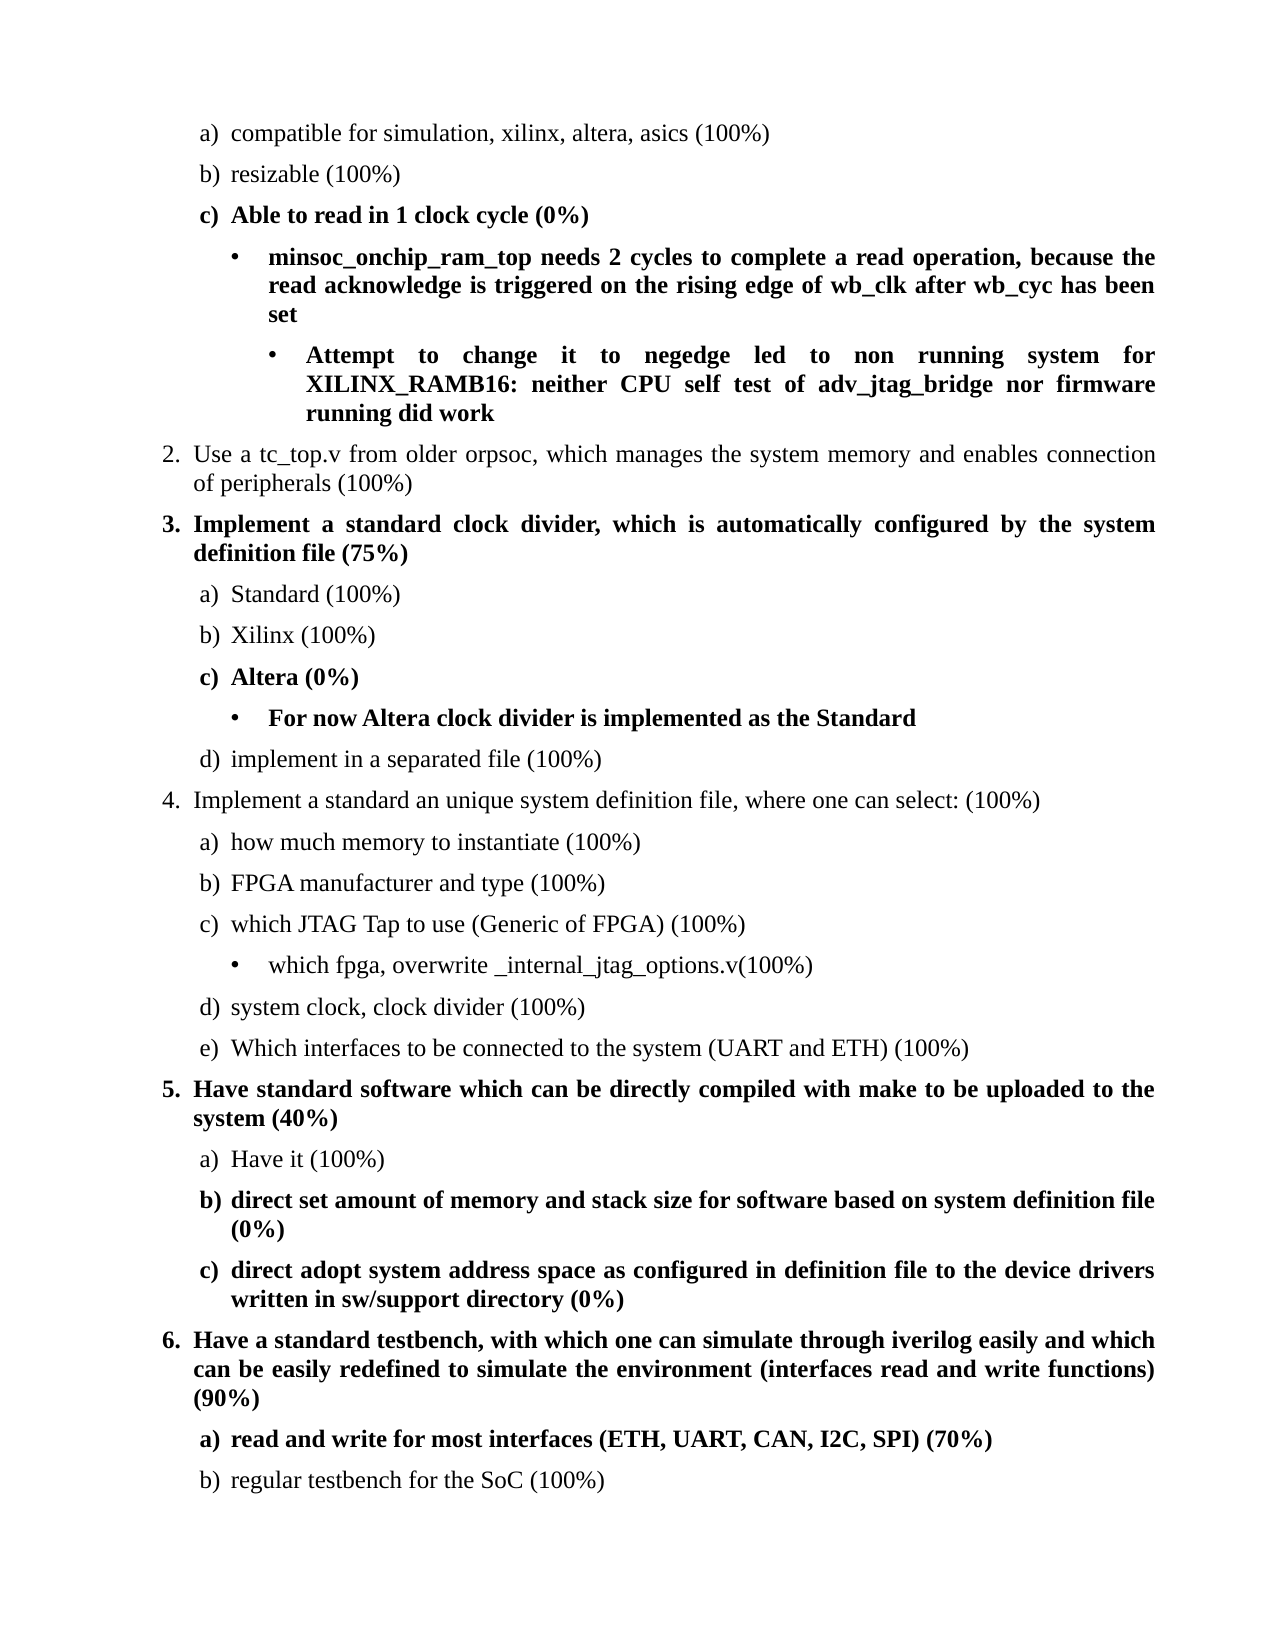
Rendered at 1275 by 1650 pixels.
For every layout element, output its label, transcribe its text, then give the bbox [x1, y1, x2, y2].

list Use a tc_top.v from older orpsoc, which manages the system memory and enables connection of peripherals (100%) [156, 439, 1157, 497]
list Altera (0%) [193, 662, 1157, 691]
list Which interfaces to be connected to the system (UART and ETH) (100%) [193, 1033, 1157, 1062]
list Have standard software which can be directly compiled with make to be uploaded to the system (40%) [156, 1074, 1157, 1132]
list Xilinx (100%) [193, 621, 1157, 649]
list For now Altera clock divider is implemented as the Standard [231, 703, 1157, 732]
list implement in a separated file (100%) [193, 744, 1157, 773]
list direct adopt system address space as configured in definition file to the device drivers written in sw/support directory (0%) [193, 1256, 1157, 1313]
list Implement a standard clock divider, which is automatically configured by the system definition file (75%) [156, 509, 1157, 567]
list Have it (100%) [193, 1144, 1157, 1173]
list Implement a standard an unique system definition file, where one can select: (100%) [156, 786, 1157, 814]
list read and write for most interfaces (ETH, UART, CAN, I2C, SPI) (70%) [193, 1424, 1157, 1453]
list which fpga, overwrite _internal_jtag_options.v(100%) [231, 951, 1157, 979]
list how much memory to instantiate (100%) [193, 827, 1157, 856]
list Standard (100%) [193, 579, 1157, 608]
list which JTAG Tap to use (Generic of FPGA) (100%) [193, 909, 1157, 938]
list regular testbench for the SoC (100%) [193, 1466, 1157, 1494]
list minsoc_onchip_ram_top needs 2 cycles to complete a read operation, because the read acknowledge is triggered on the rising edge of wb_clk after wb_cyc has been set [231, 242, 1157, 328]
list system clock, clock divider (100%) [193, 992, 1157, 1021]
list FPGA manufacturer and type (100%) [193, 868, 1157, 897]
list compatible for simulation, xilinx, altera, asics (100%) [193, 118, 1157, 147]
list Have a standard testbench, with which one can simulate through iverilog easily and which can be easily redefined to simulate the environment (interfaces read and write functions) (90%) [156, 1326, 1157, 1412]
list direct set amount of memory and stack size for software based on system definition file (0%) [193, 1186, 1157, 1243]
list Able to read in 1 clock cycle (0%) [193, 201, 1157, 229]
list resizable (100%) [193, 159, 1157, 188]
list Attempt to change it to negedge led to non running system for XILINX_RAMB16: neither CPU self test of adv_jtag_bridge nor firmware running did work [268, 341, 1157, 427]
